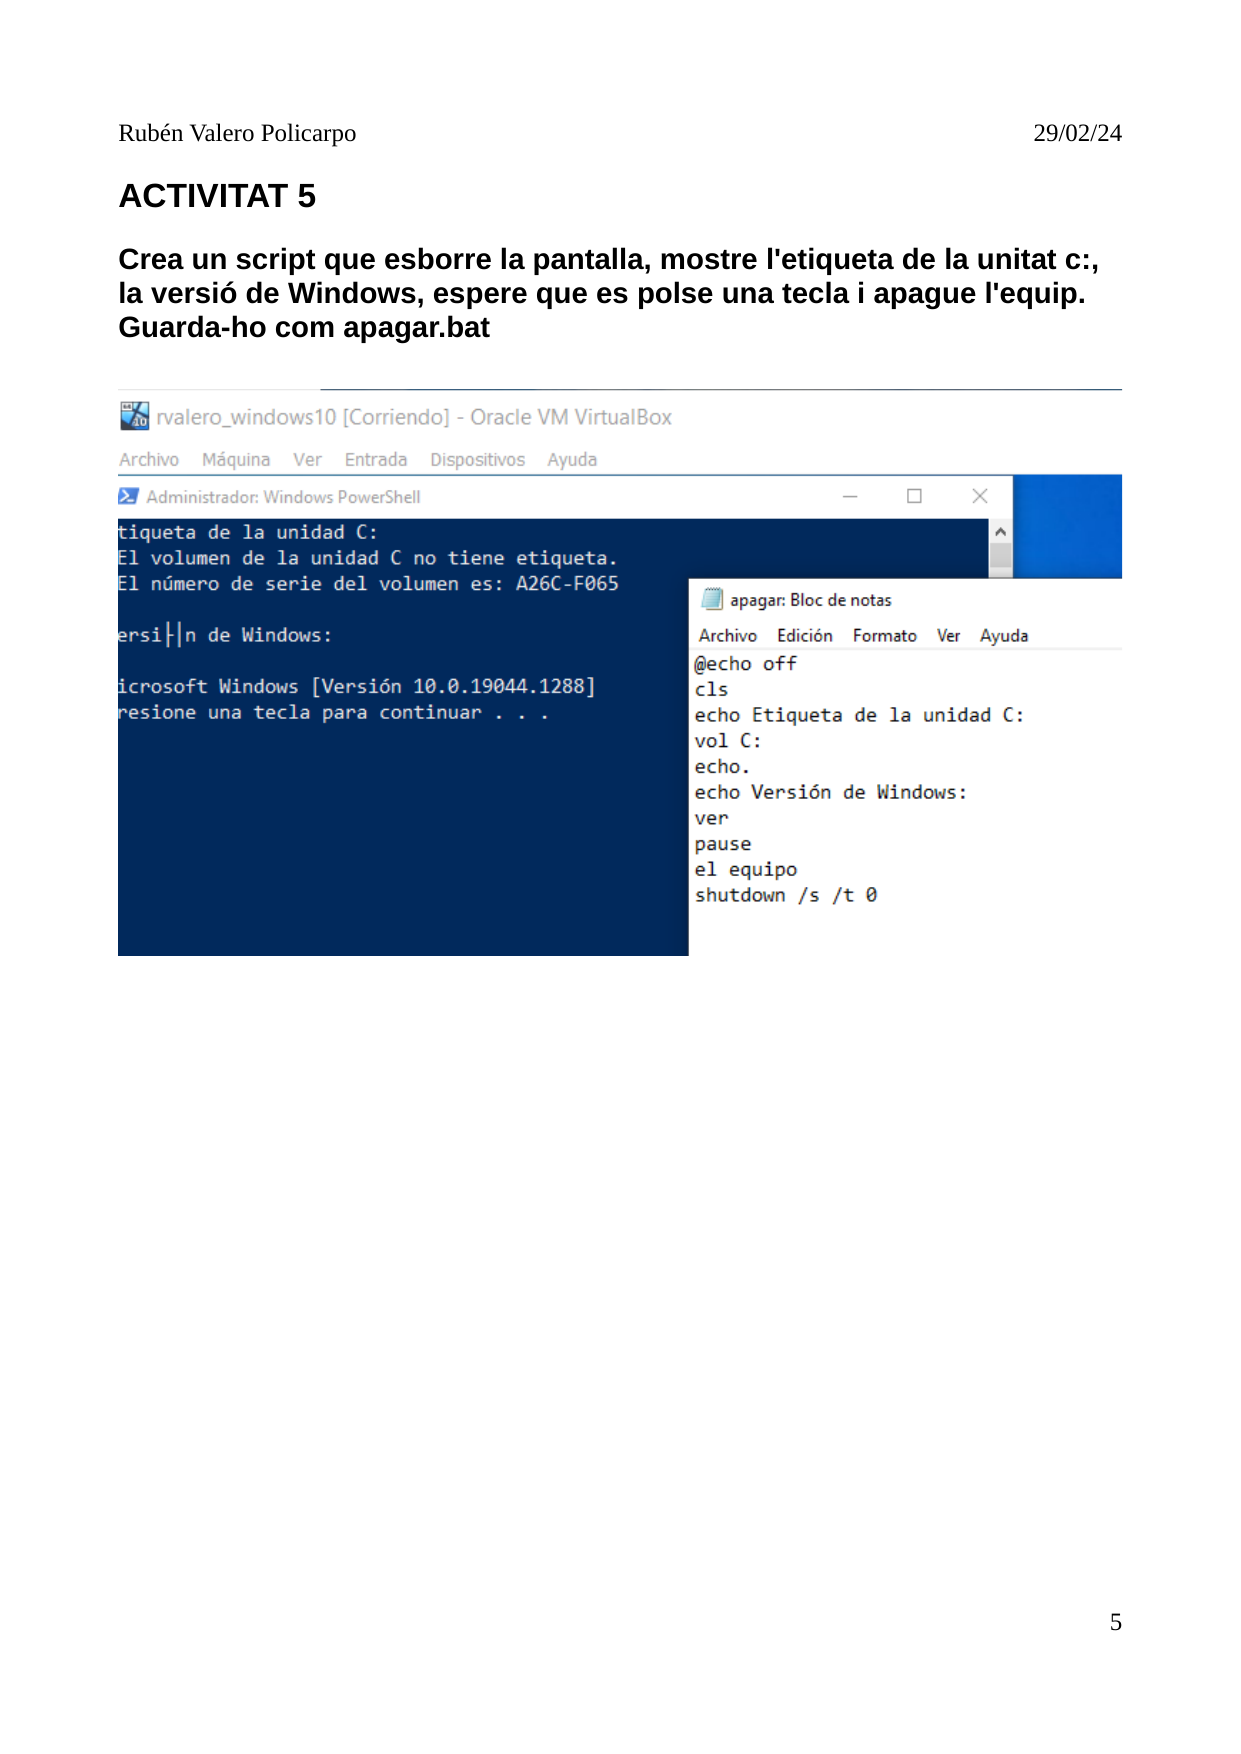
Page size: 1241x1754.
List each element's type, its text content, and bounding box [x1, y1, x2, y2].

subtitle ACTIVITAT 5 [118, 176, 1122, 215]
subtitle Crea un script que esborre la pantalla, mostre l'etiqueta de la unitat c:, la versió de Windows, espere que es polse una tecla i apague l'equip. Guarda-ho com apagar.bat [118, 242, 1122, 377]
picture [118, 389, 1123, 956]
